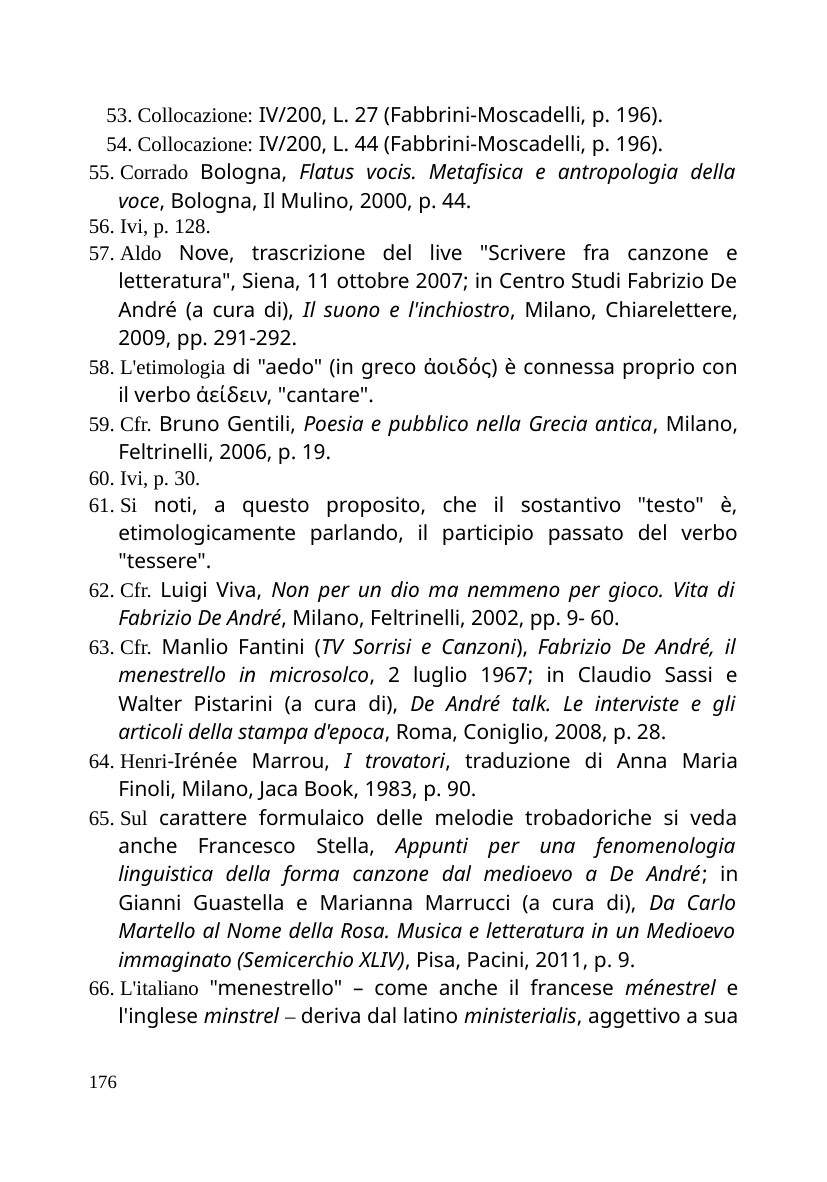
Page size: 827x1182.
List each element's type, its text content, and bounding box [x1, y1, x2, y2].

text Sul carattere formulaico delle melodie trobadoriche si veda anche Francesco Stella, Appunti per una fenomenologia linguistica della forma canzone dal medioevo a De André; in Gianni Guastella e Marianna Marrucci (a cura di), Da Carlo Martello al Nome della Rosa. Musica e letteratura in un Medioevo immaginato (Semicerchio XLIV), Pisa, Pacini, 2011, p. 9. [88, 803, 738, 973]
text Cfr. Bruno Gentili, Poesia e pubblico nella Grecia antica, Milano, Feltrinelli, 2006, p. 19. [88, 409, 738, 466]
text Collocazione: IV/200, L. 44 (Fabbrini-Moscadelli, p. 196). [88, 129, 738, 157]
text L'italiano "menestrello" – come anche il francese ménestrel e l'inglese minstrel – deriva dal latino ministerialis, aggettivo a sua [88, 973, 738, 1030]
text Ivi, p. 128. [88, 214, 738, 238]
text Cfr. Manlio Fantini (TV Sorrisi e Canzoni), Fabrizio De André, il menestrello in microsolco, 2 luglio 1967; in Claudio Sassi e Walter Pistarini (a cura di), De André talk. Le interviste e gli articoli della stampa d'epoca, Roma, Coniglio, 2008, p. 28. [88, 632, 738, 746]
text Corrado Bologna, Flatus vocis. Metafisica e antropologia della voce, Bologna, Il Mulino, 2000, p. 44. [88, 157, 738, 214]
text Henri-Irénée Marrou, I trovatori, traduzione di Anna Maria Finoli, Milano, Jaca Book, 1983, p. 90. [88, 746, 738, 803]
text Ivi, p. 30. [88, 466, 738, 490]
text Cfr. Luigi Viva, Non per un dio ma nemmeno per gioco. Vita di Fabrizio De André, Milano, Feltrinelli, 2002, pp. 9- 60. [88, 575, 738, 632]
text L'etimologia di "aedo" (in greco ἀοιδός) è connessa proprio con il verbo ἀείδειν, "cantare". [88, 352, 738, 409]
text Si noti, a questo proposito, che il sostantivo "testo" è, etimologicamente parlando, il participio passato del verbo "tessere". [88, 490, 738, 575]
text Aldo Nove, trascrizione del live "Scrivere fra canzone e letteratura", Siena, 11 ottobre 2007; in Centro Studi Fabrizio De André (a cura di), Il suono e l'inchiostro, Milano, Chiarelettere, 2009, pp. 291-292. [88, 238, 738, 352]
text Collocazione: IV/200, L. 27 (Fabbrini-Moscadelli, p. 196). [88, 100, 738, 129]
